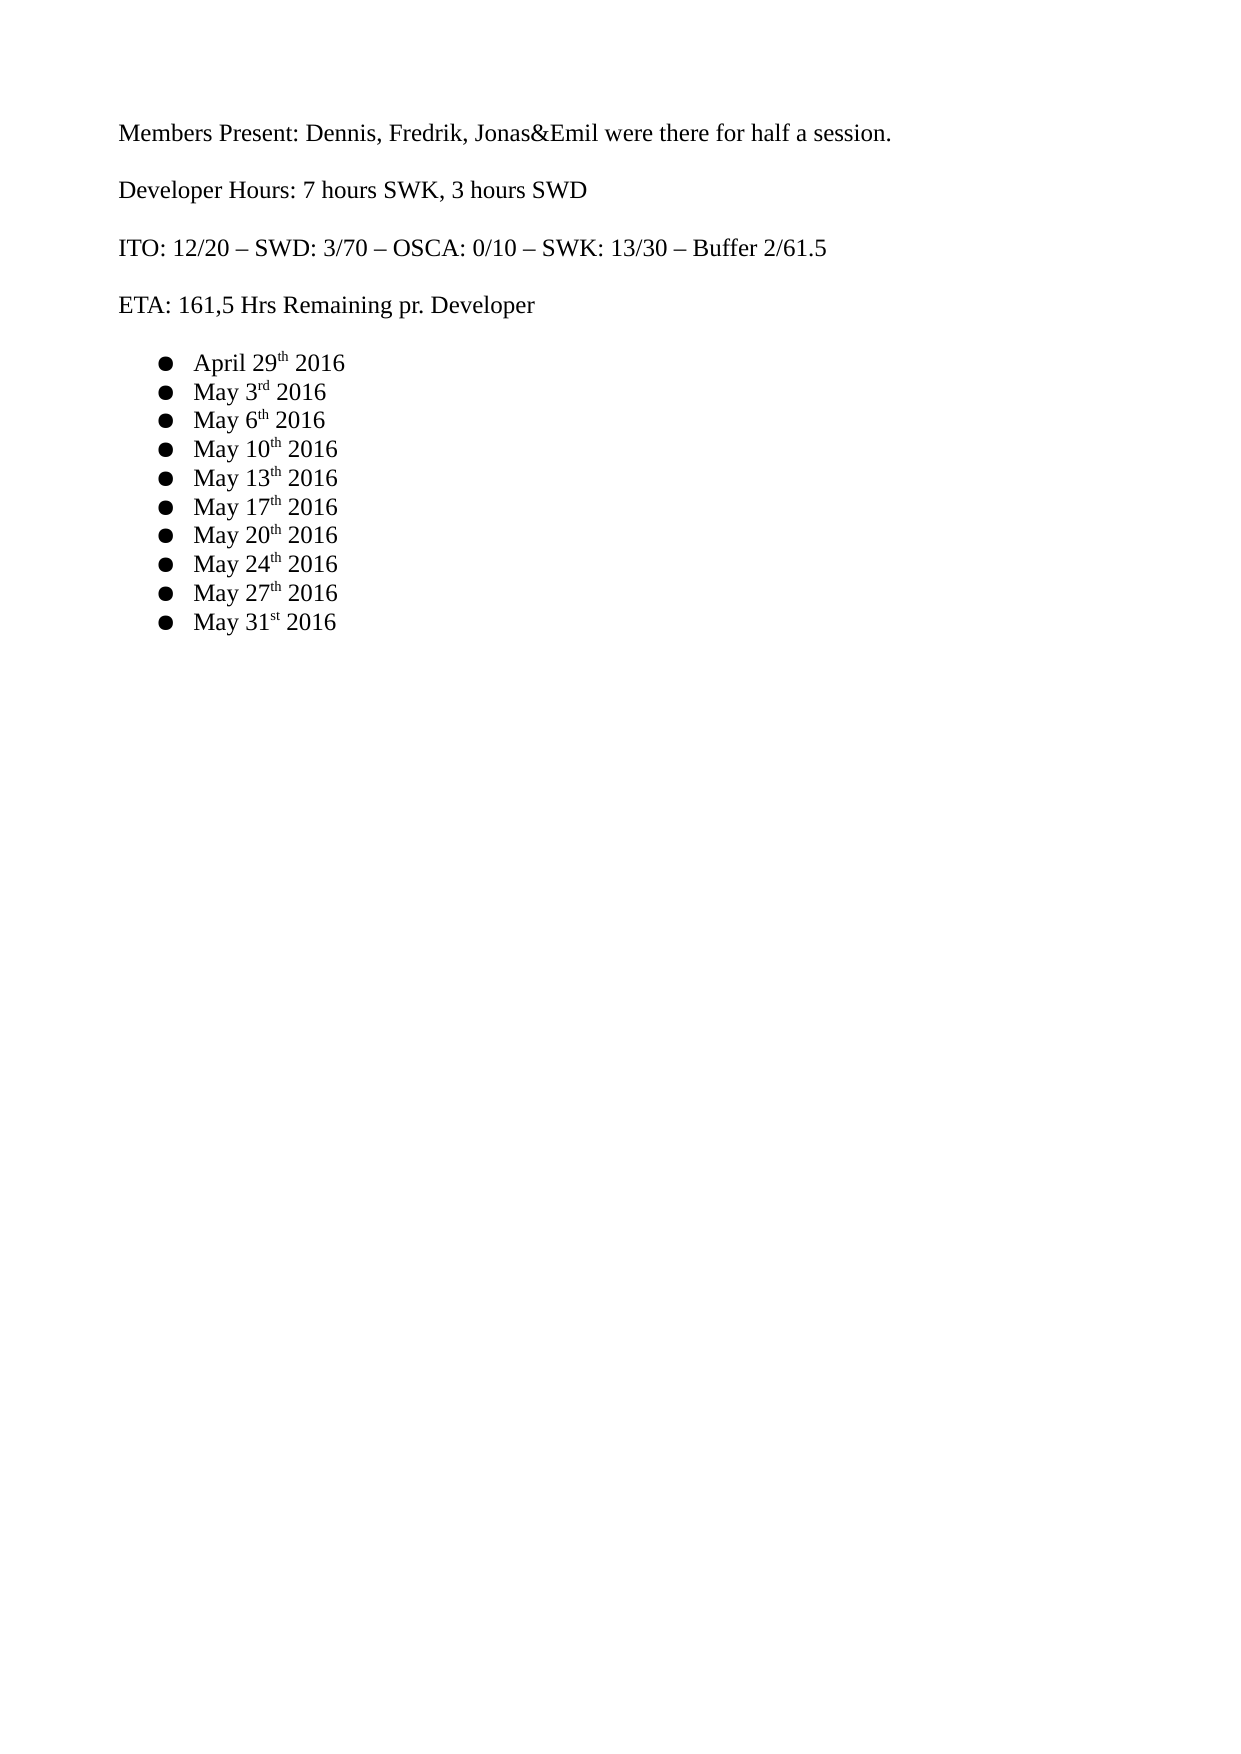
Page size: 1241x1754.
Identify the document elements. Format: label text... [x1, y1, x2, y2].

text Members Present: Dennis, Fredrik, Jonas&Emil were there for half a session. [118, 118, 1122, 147]
text Developer Hours: 7 hours SWK, 3 hours SWD [118, 176, 1122, 204]
list May 31st 2016 [156, 607, 1122, 636]
list May 3rd 2016 [156, 377, 1122, 406]
text ITO: 12/20 – SWD: 3/70 – OSCA: 0/10 – SWK: 13/30 – Buffer 2/61.5 [118, 233, 1122, 262]
list May 24th 2016 [156, 549, 1122, 578]
list May 10th 2016 [156, 434, 1122, 463]
list May 27th 2016 [156, 578, 1122, 607]
list May 17th 2016 [156, 492, 1122, 521]
list May 13th 2016 [156, 463, 1122, 492]
text ETA: 161,5 Hrs Remaining pr. Developer [118, 291, 1122, 319]
list May 20th 2016 [156, 521, 1122, 549]
list April 29th 2016 [156, 348, 1122, 377]
list May 6th 2016 [156, 406, 1122, 434]
